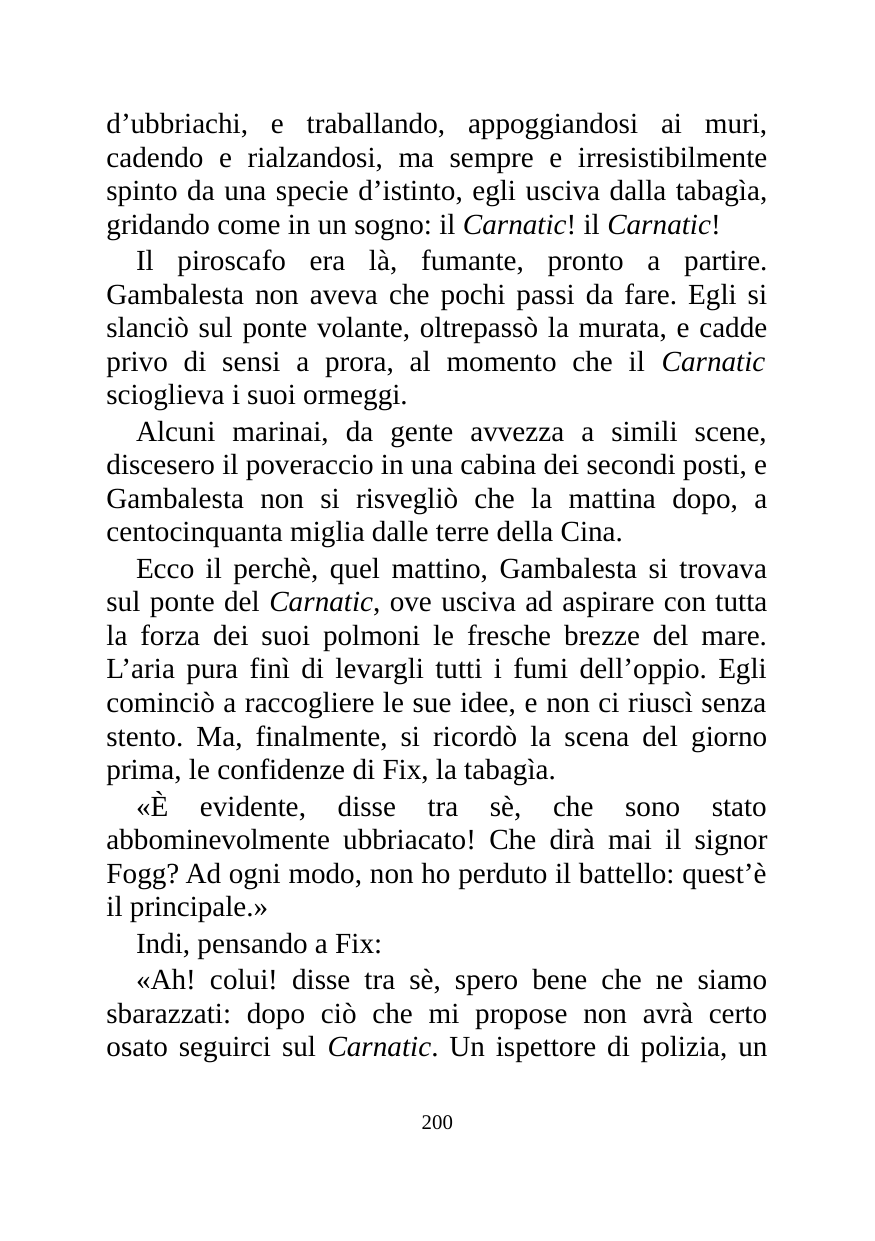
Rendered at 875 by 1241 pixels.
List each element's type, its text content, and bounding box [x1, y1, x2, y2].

text Alcuni marinai, da gente avvezza a simili scene, discesero il poveraccio in una cabina dei secondi posti, e Gambalesta non si risvegliò che la mattina dopo, a centocinquanta miglia dalle terre della Cina. [106, 414, 768, 548]
text Ecco il perchè, quel mattino, Gambalesta si trovava sul ponte del Carnatic, ove usciva ad aspirare con tutta la forza dei suoi polmoni le fresche brezze del mare. L’aria pura finì di levargli tutti i fumi dell’oppio. Egli cominciò a raccogliere le sue idee, e non ci riuscì senza stento. Ma, finalmente, si ricordò la scena del giorno prima, le confidenze di Fix, la tabagìa. [106, 551, 768, 786]
text «Ah! colui! disse tra sè, spero bene che ne siamo sbarazzati: dopo ciò che mi propose non avrà certo osato seguirci sul Carnatic. Un ispettore di polizia, un [106, 962, 768, 1063]
text d’ubbriachi, e traballando, appoggiandosi ai muri, cadendo e rialzandosi, ma sempre e irresistibilmente spinto da una specie d’istinto, egli usciva dalla tabagìa, gridando come in un sogno: il Carnatic! il Carnatic! [106, 106, 768, 240]
text Il piroscafo era là, fumante, pronto a partire. Gambalesta non aveva che pochi passi da fare. Egli si slanciò sul ponte volante, oltrepassò la murata, e cadde privo di sensi a prora, al momento che il Carnatic scioglieva i suoi ormeggi. [106, 243, 768, 411]
text Indi, pensando a Fix: [106, 926, 768, 959]
text «È evidente, disse tra sè, che sono stato abbominevolmente ubbriacato! Che dirà mai il signor Fogg? Ad ogni modo, non ho perduto il battello: quest’è il principale.» [106, 789, 768, 923]
